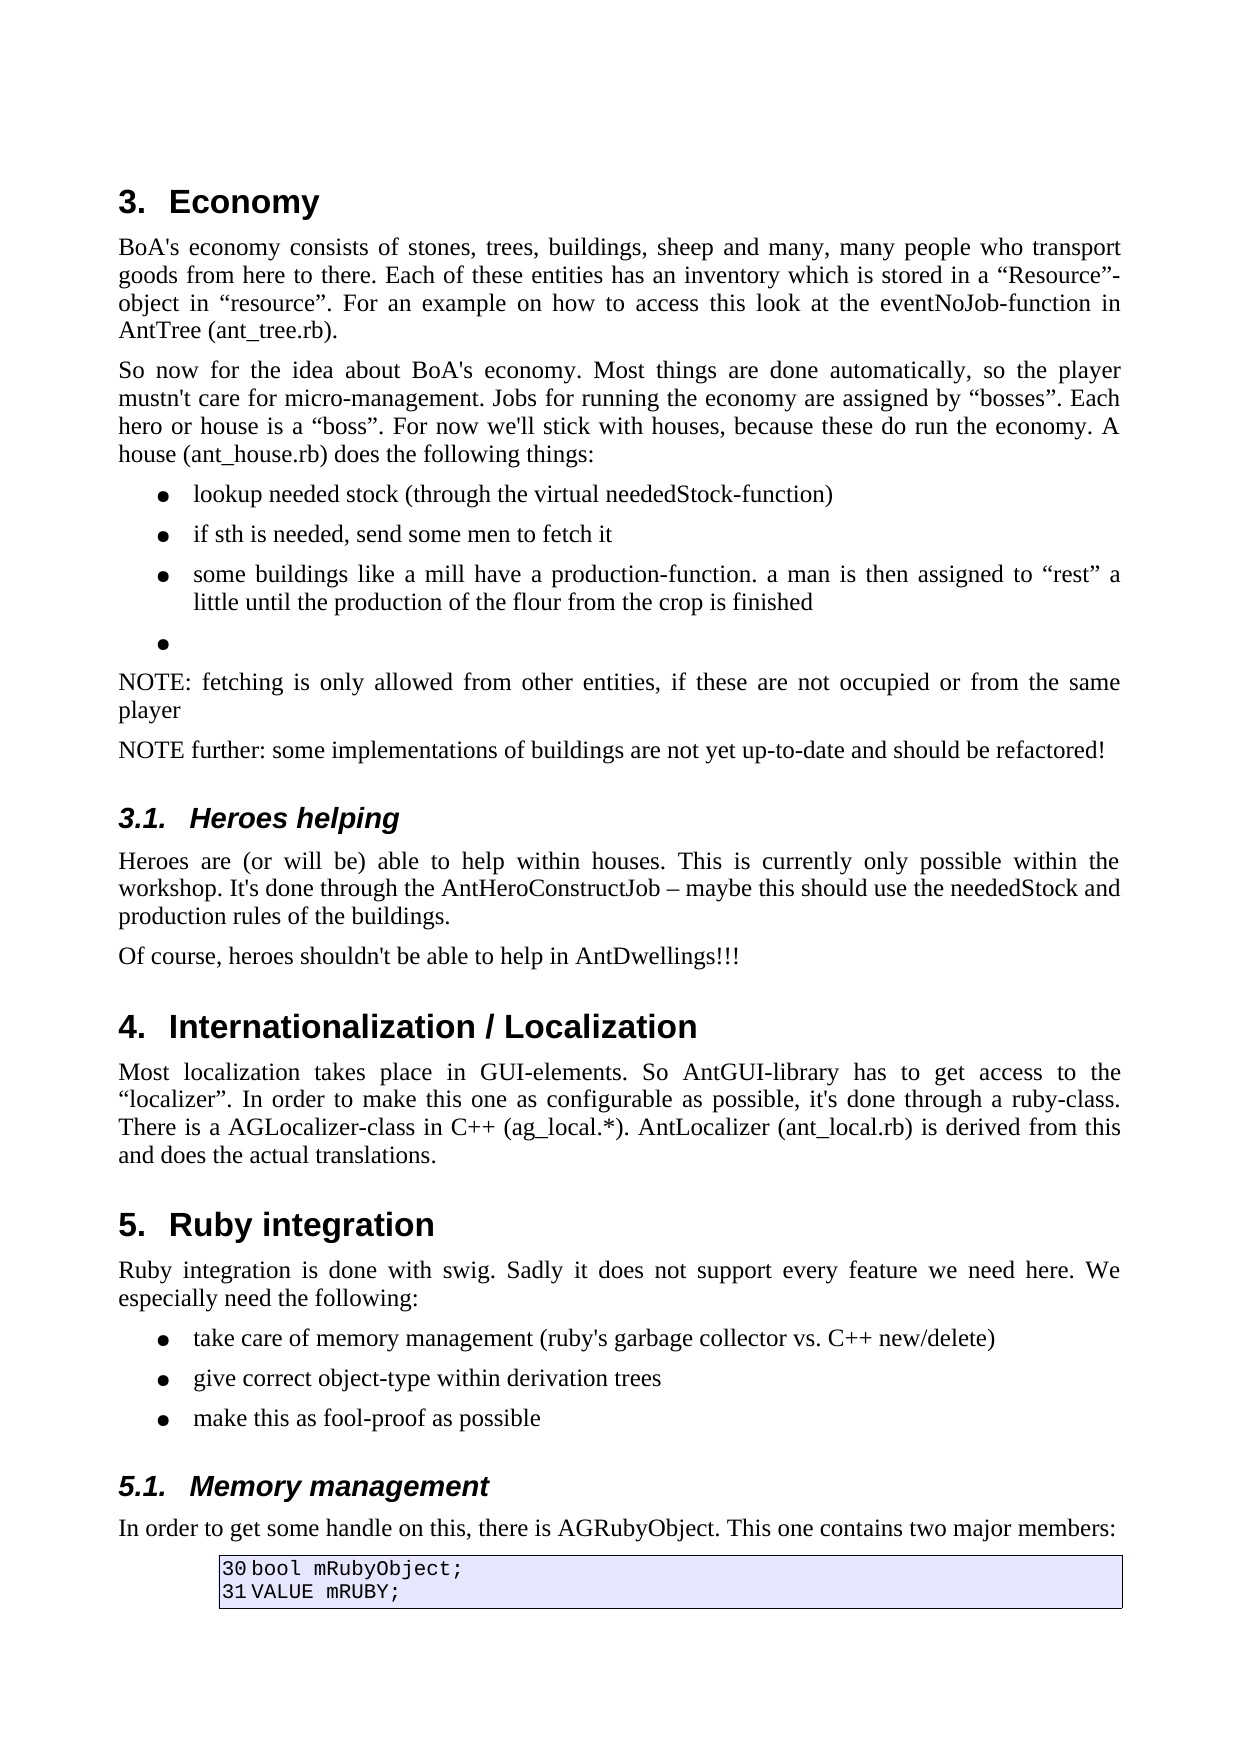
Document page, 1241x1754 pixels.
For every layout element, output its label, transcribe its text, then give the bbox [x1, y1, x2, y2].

subtitle Economy [118, 183, 1122, 221]
text NOTE: fetching is only allowed from other entities, if these are not occupied or from the same player [118, 668, 1122, 724]
text In order to get some handle on this, there is AGRubyObject. This one contains two major members: [118, 1514, 1122, 1542]
text NOTE further: some implementations of buildings are not yet up-to-date and should be refactored! [118, 736, 1122, 764]
subtitle Heroes helping [118, 802, 1122, 834]
list make this as fool-proof as possible [156, 1404, 1122, 1432]
list take care of memory management (ruby's garbage collector vs. C++ new/delete) [156, 1324, 1122, 1352]
text Ruby integration is done with swig. Sadly it does not support every feature we need here. We especially need the following: [118, 1256, 1122, 1311]
list if sth is needed, send some men to fetch it [156, 520, 1122, 548]
subtitle Internationalization / Localization [118, 1008, 1122, 1045]
list give correct object-type within derivation trees [156, 1364, 1122, 1392]
list lookup needed stock (through the virtual neededStock-function) [156, 480, 1122, 508]
text So now for the idea about BoA's economy. Most things are done automatically, so the player mustn't care for micro-management. Jobs for running the economy are assigned by “bosses”. Each hero or house is a “boss”. For now we'll stick with houses, because these do run the economy. A house (ant_house.rb) does the following things: [118, 357, 1122, 467]
list bool mRubyObject; [220, 1556, 1122, 1578]
text Most localization takes place in GUI-elements. So AntGUI-library has to get access to the “localizer”. In order to make this one as configurable as possible, it's done through a ruby-class. There is a AGLocalizer-class in C++ (ag_local.*). AntLocalizer (ant_local.rb) is derived from this and does the actual translations. [118, 1058, 1122, 1168]
text Of course, heroes shouldn't be able to help in AntDwellings!!! [118, 942, 1122, 970]
subtitle Memory management [118, 1469, 1122, 1502]
subtitle Ruby integration [118, 1206, 1122, 1243]
list some buildings like a mill have a production-function. a man is then assigned to “rest” a little until the production of the flour from the crop is finished [156, 560, 1122, 616]
list VALUE mRUBY; [220, 1578, 1122, 1608]
text BoA's economy consists of stones, trees, buildings, sheep and many, many people who transport goods from here to there. Each of these entities has an inventory which is stored in a “Resource”-object in “resource”. For an example on how to access this look at the eventNoJob-function in AntTree (ant_tree.rb). [118, 233, 1122, 344]
text Heroes are (or will be) able to help within houses. This is currently only possible within the workshop. It's done through the AntHeroConstructJob – maybe this should use the neededStock and production rules of the buildings. [118, 847, 1122, 930]
